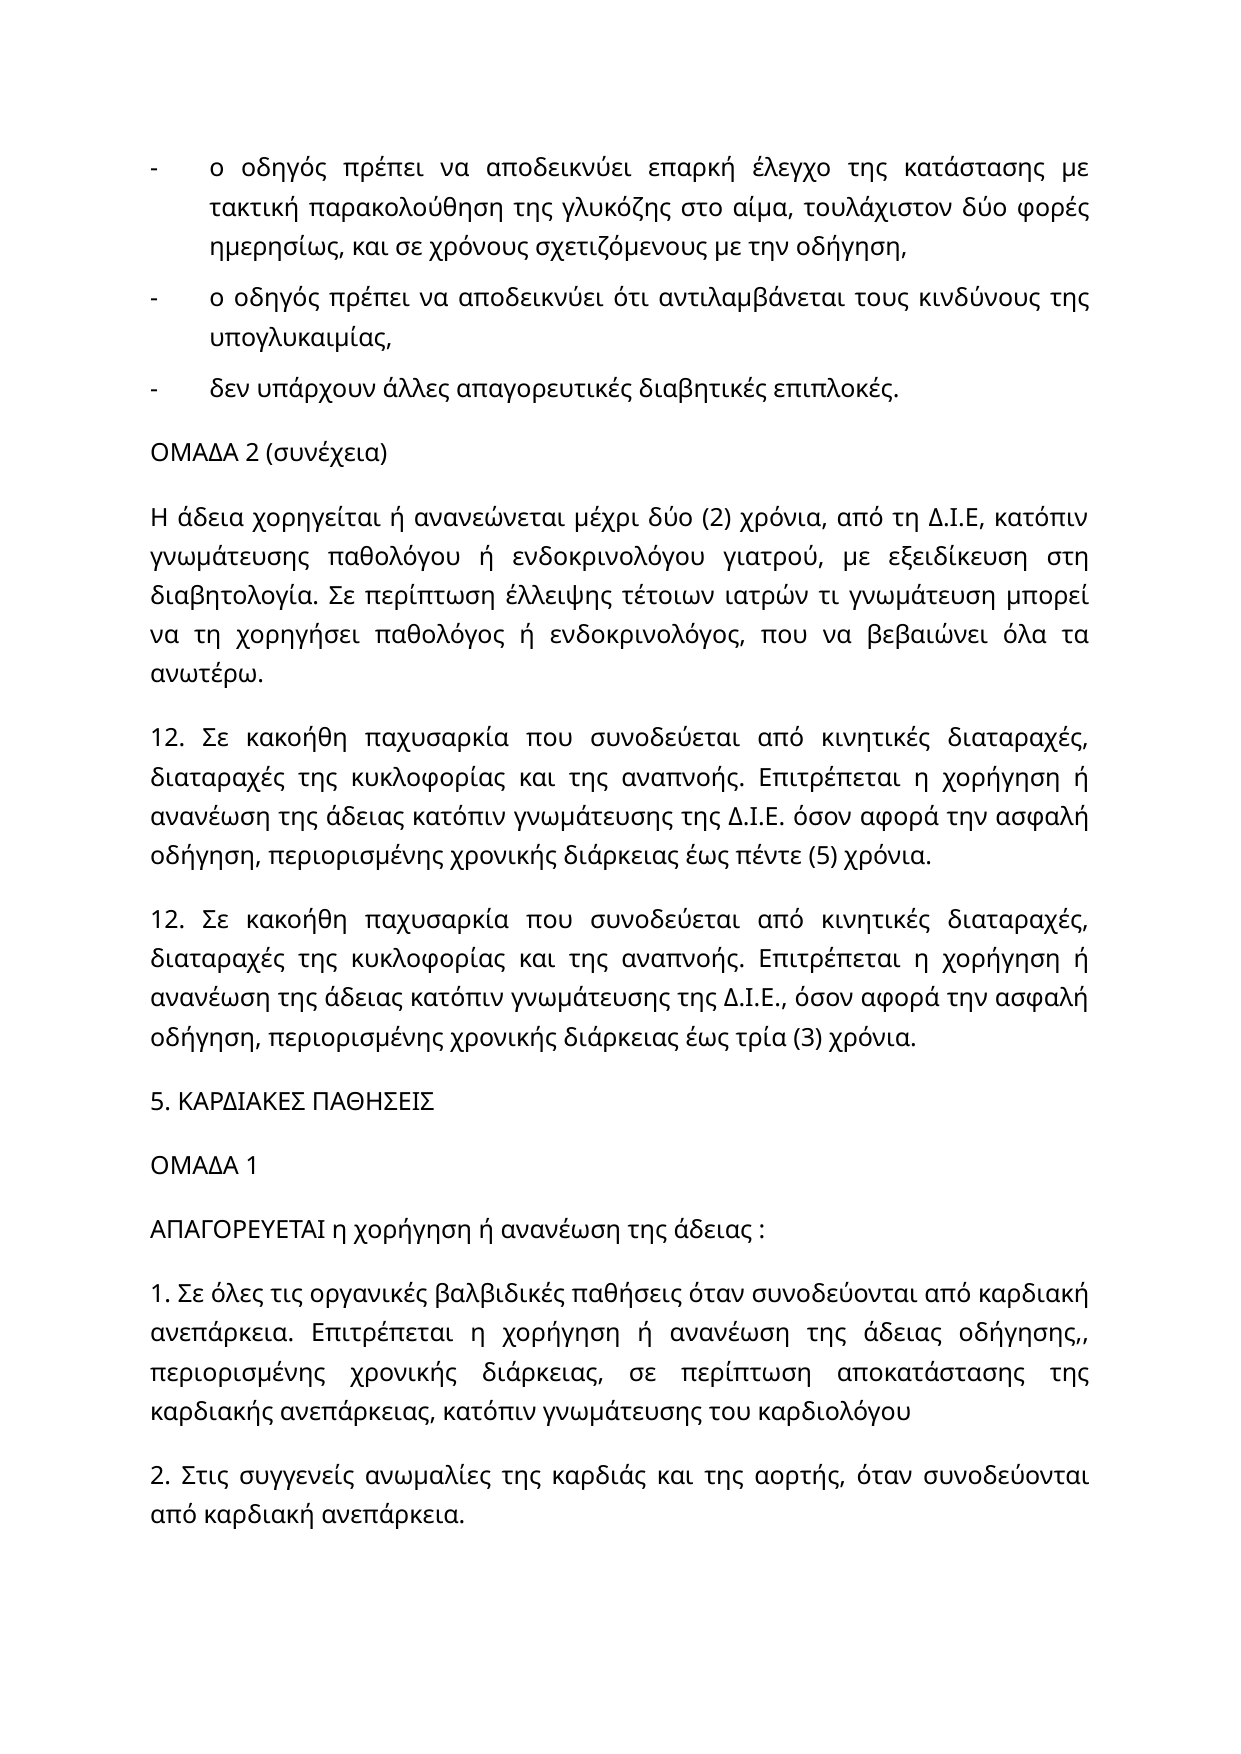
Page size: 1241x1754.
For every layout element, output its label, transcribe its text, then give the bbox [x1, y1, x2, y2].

text 1. Σε όλες τις οργανικές βαλβιδικές παθήσεις όταν συνοδεύονται από καρδιακή ανεπάρκεια. Επιτρέπεται η χορήγηση ή ανανέωση της άδειας οδήγησης,, περιορισμένης χρονικής διάρκειας, σε περίπτωση αποκατάστασης της καρδιακής ανεπάρκειας, κατόπιν γνωμάτευσης του καρδιολόγου [150, 1276, 1090, 1427]
text ΑΠΑΓΟΡΕΥΕΤΑΙ η χορήγηση ή ανανέωση της άδειας : [150, 1212, 1090, 1246]
text Η άδεια χορηγείται ή ανανεώνεται μέχρι δύο (2) χρόνια, από τη Δ.Ι.Ε, κατόπιν γνωμάτευσης παθολόγου ή ενδοκρινολόγου γιατρού, με εξειδίκευση στη διαβητολογία. Σε περίπτωση έλλειψης τέτοιων ιατρών τι γνωμάτευση μπορεί να τη χορηγήσει παθολόγος ή ενδοκρινολόγος, που να βεβαιώνει όλα τα ανωτέρω. [150, 499, 1090, 690]
list - ο οδηγός πρέπει να αποδεικνύει ότι αντιλαμβάνεται τους κινδύνους της υπογλυκαιμίας, [150, 280, 1090, 353]
text ΟΜΑΔΑ 1 [150, 1147, 1090, 1182]
text 12. Σε κακοήθη παχυσαρκία που συνοδεύεται από κινητικές διαταραχές, διαταραχές της κυκλοφορίας και της αναπνοής. Επιτρέπεται η χορήγηση ή ανανέωση της άδειας κατόπιν γνωμάτευσης της Δ.Ι.Ε. όσον αφορά την ασφαλή οδήγηση, περιορισμένης χρονικής διάρκειας έως πέντε (5) χρόνια. [150, 720, 1090, 872]
text 5. ΚΑΡΔΙΑΚΕΣ ΠΑΘΗΣΕΙΣ [150, 1083, 1090, 1117]
text 12. Σε κακοήθη παχυσαρκία που συνοδεύεται από κινητικές διαταραχές, διαταραχές της κυκλοφορίας και της αναπνοής. Επιτρέπεται η χορήγηση ή ανανέωση της άδειας κατόπιν γνωμάτευσης της Δ.Ι.Ε., όσον αφορά την ασφαλή οδήγηση, περιορισμένης χρονικής διάρκειας έως τρία (3) χρόνια. [150, 902, 1090, 1053]
text 2. Στις συγγενείς ανωμαλίες της καρδιάς και της αορτής, όταν συνοδεύονται από καρδιακή ανεπάρκεια. [150, 1457, 1090, 1531]
list - δεν υπάρχουν άλλες απαγορευτικές διαβητικές επιπλοκές. [150, 371, 1090, 405]
list - ο οδηγός πρέπει να αποδεικνύει επαρκή έλεγχο της κατάστασης με τακτική παρακολούθηση της γλυκόζης στο αίμα, τουλάχιστον δύο φορές ημερησίως, και σε χρόνους σχετιζόμενους με την οδήγηση, [150, 150, 1090, 262]
text ΟΜΑΔΑ 2 (συνέχεια) [150, 435, 1090, 469]
